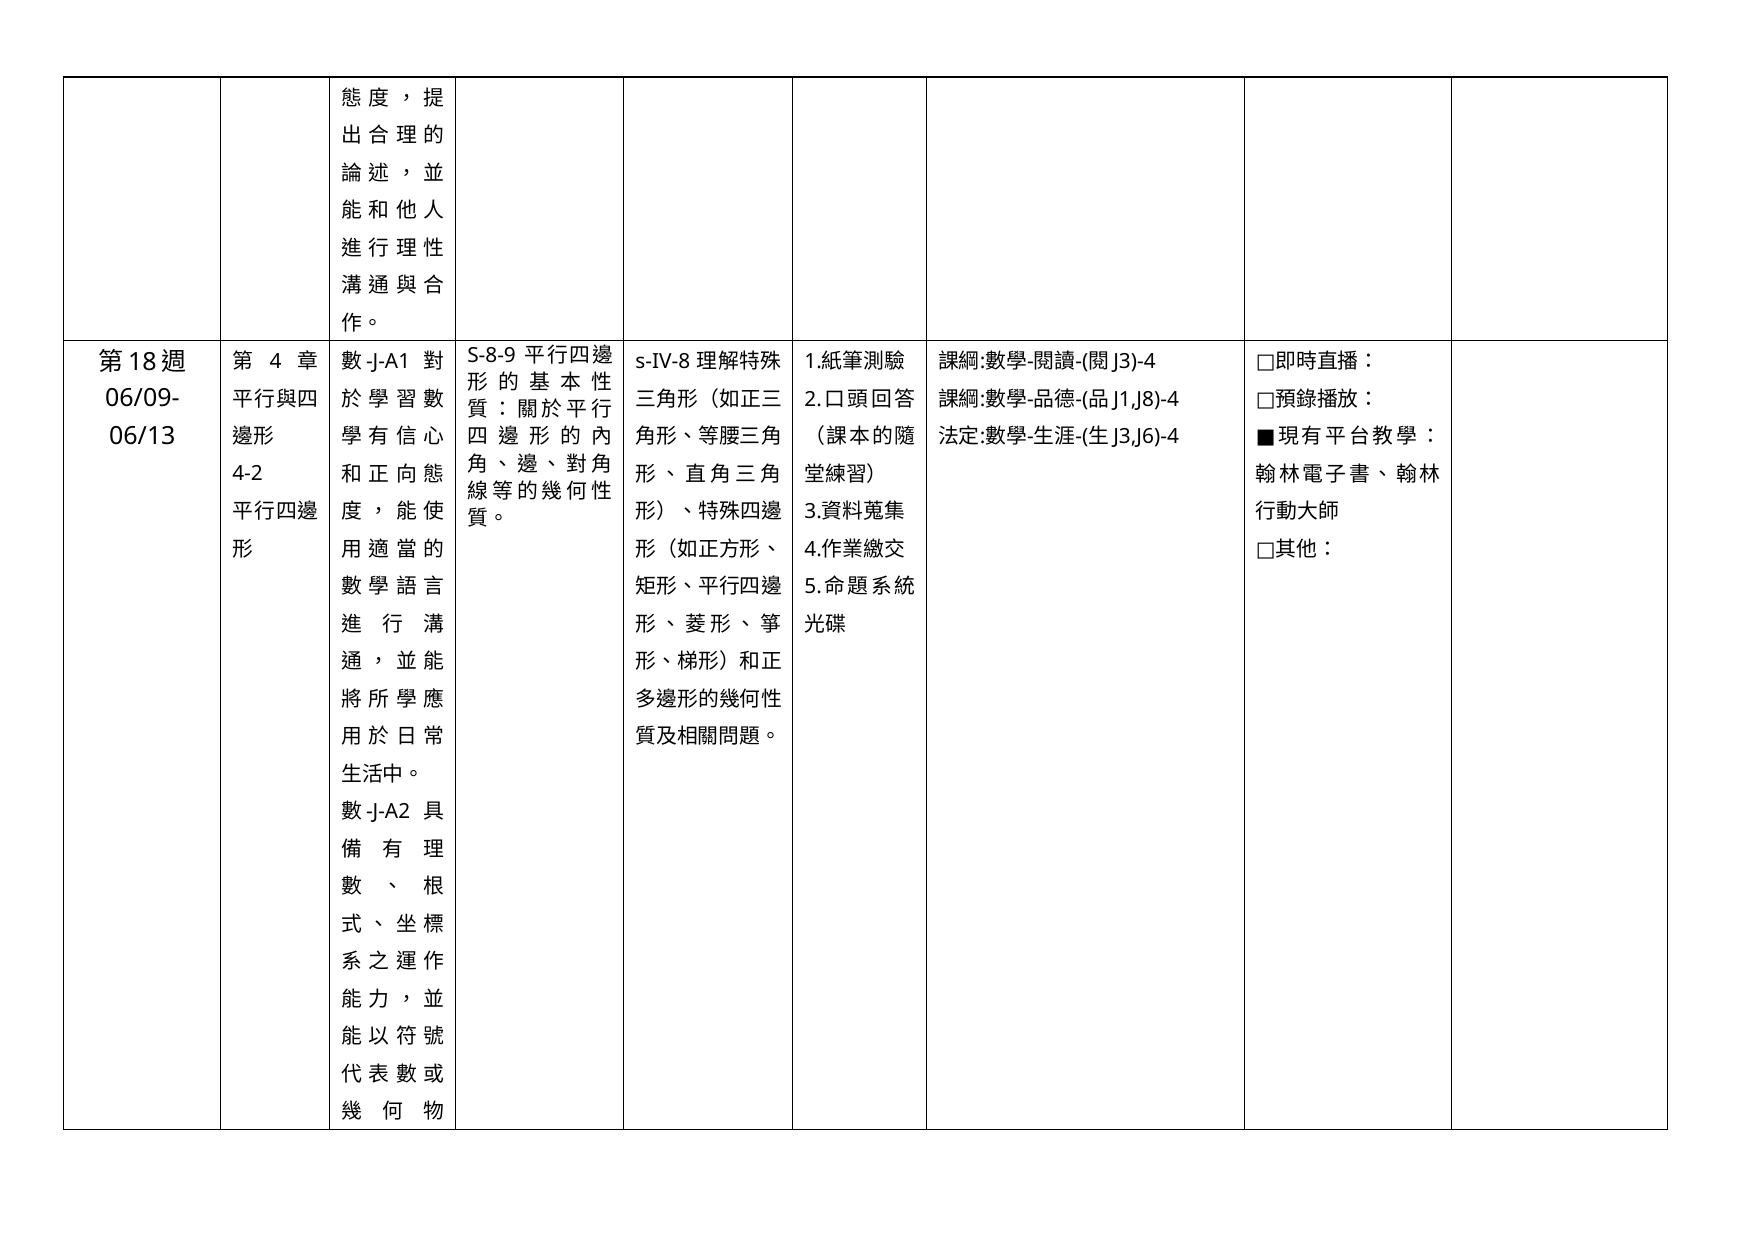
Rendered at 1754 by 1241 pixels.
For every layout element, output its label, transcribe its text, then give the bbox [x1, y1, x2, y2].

table_cell 1.紙筆測驗 2.口頭回答（課本的隨堂練習） 3.資料蒐集 4.作業繳交 5.命題系統光碟 [793, 341, 926, 1128]
table_cell [1452, 341, 1667, 1128]
table_cell □即時直播： □預錄播放： ■現有平台教學：翰林電子書、翰林行動大師 □其他： [1245, 341, 1451, 1128]
table_cell [793, 78, 926, 340]
table_cell 態度，提出合理的論述，並能和他人進行理性溝通與合作。 [330, 78, 455, 340]
table_cell s-IV-8 理解特殊三角形（如正三角形、等腰三角形、直角三角形）、特殊四邊形（如正方形、矩形、平行四邊形、菱形、箏形、梯形）和正多邊形的幾何性質及相關問題。 [624, 341, 792, 1128]
table_cell [1245, 78, 1451, 340]
table_cell 數-J-A1 對於學習數學有信心和正向態度，能使用適當的數學語言進行溝通，並能將所學應用於日常生活中。 數-J-A2 具備有理數、根式、坐標系之運作能力，並能以符號代表數或幾何物 [330, 341, 455, 1128]
table_cell [221, 78, 329, 340]
table_cell [456, 78, 623, 340]
table_cell [64, 78, 220, 340]
table_cell [624, 78, 792, 340]
table_cell S-8-9 平行四邊形的基本性質：關於平行四邊形的內角、邊、對角線等的幾何性質。 [456, 341, 623, 1128]
table_cell [1452, 78, 1667, 340]
table_cell 課綱:數學-閱讀-(閱J3)-4 課綱:數學-品德-(品J1,J8)-4 法定:數學-生涯-(生J3,J6)-4 [927, 341, 1244, 1128]
table_cell [927, 78, 1244, 340]
table_cell 第18週 06/09-06/13 [64, 341, 220, 1128]
table_cell 第4章 平行與四邊形 4-2 平行四邊形 [221, 341, 329, 1128]
